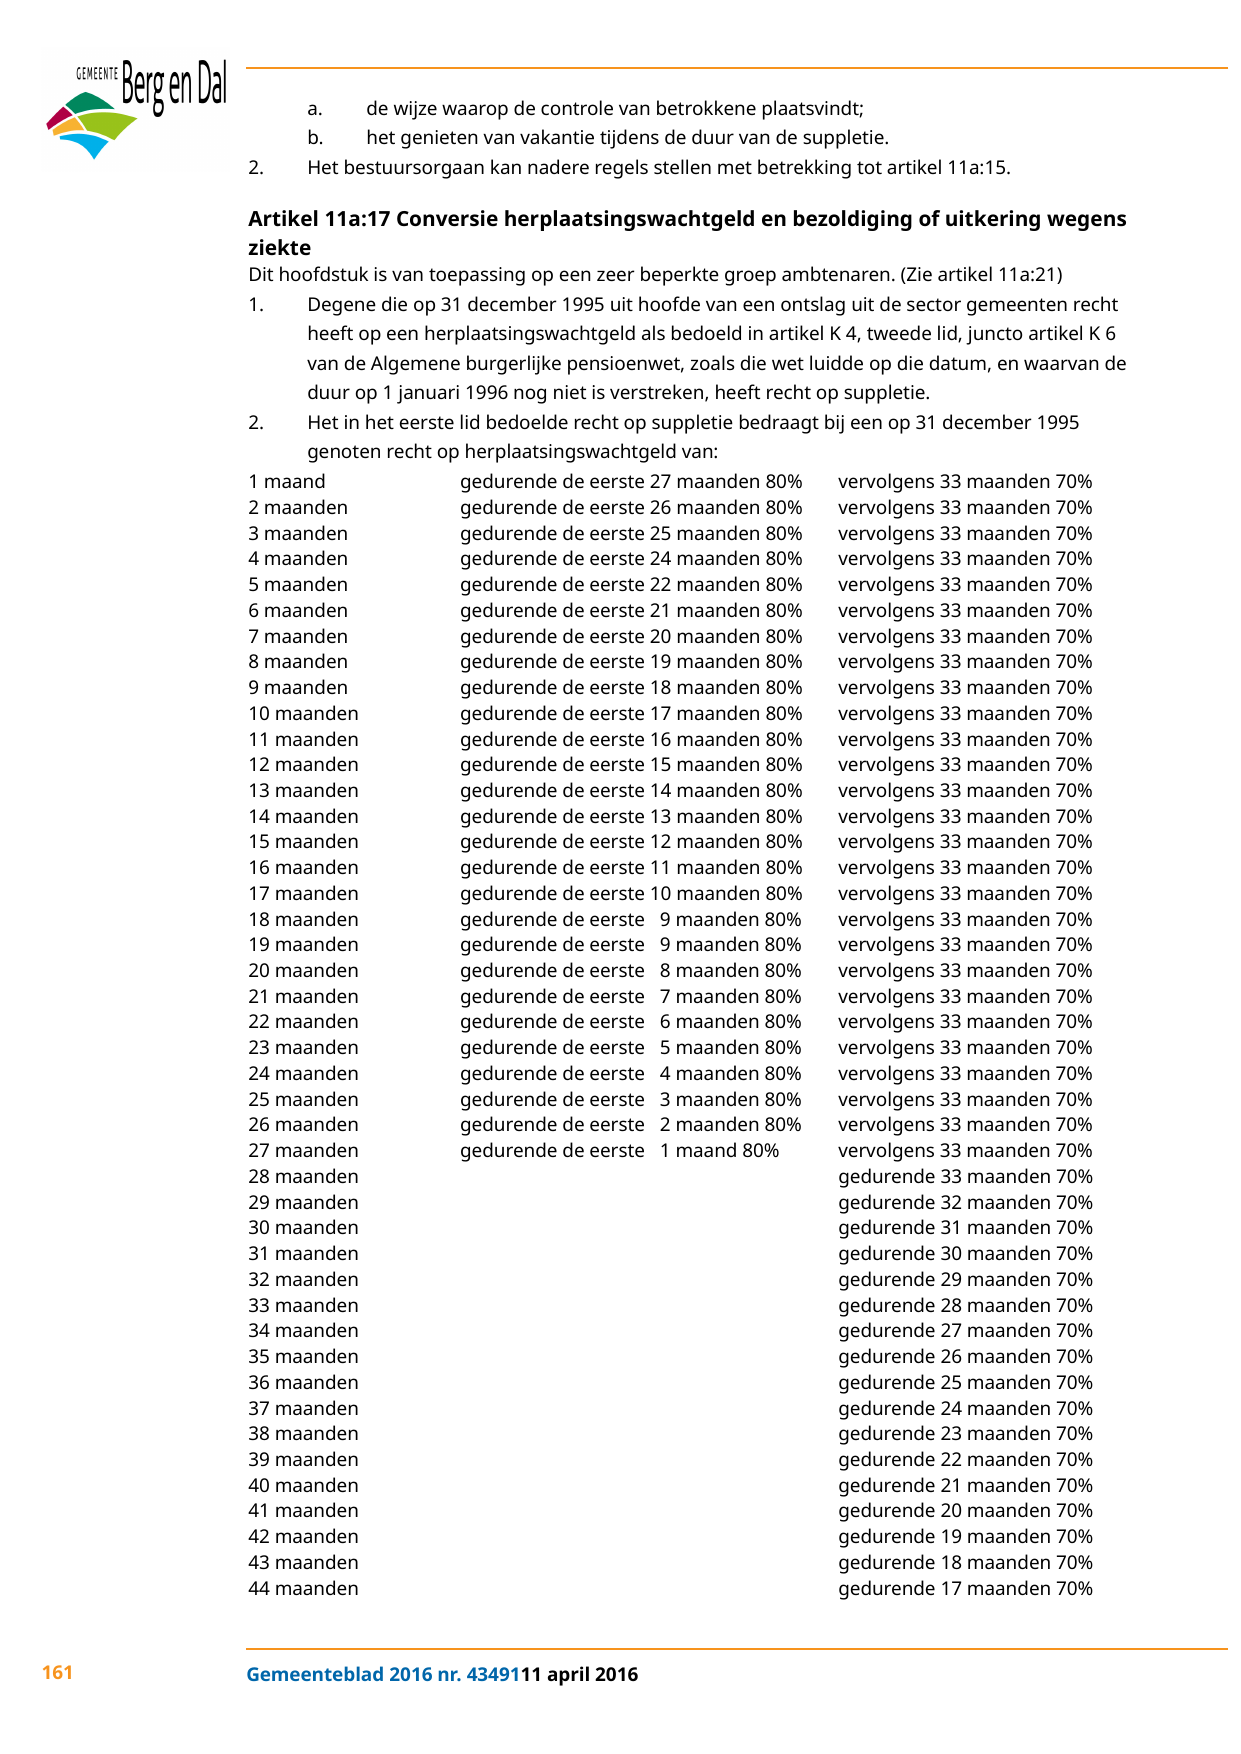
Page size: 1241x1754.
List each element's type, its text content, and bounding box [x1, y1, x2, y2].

table_cell vervolgens 33 maanden 70% [838, 777, 1152, 803]
list het genieten van vakantie tijdens de duur van de suppletie. [307, 124, 1152, 150]
table_cell 28 maanden [248, 1163, 460, 1189]
table_cell 13 maanden [248, 777, 460, 803]
table_cell gedurende de eerste 4 maanden 80% [460, 1060, 838, 1086]
table_cell gedurende 24 maanden 70% [838, 1395, 1152, 1420]
table_cell 30 maanden [248, 1215, 460, 1240]
table_cell gedurende de eerste 21 maanden 80% [460, 597, 838, 623]
text Artikel 11a:17 Conversie herplaatsingswachtgeld en bezoldiging of uitkering wegens ziekte [248, 204, 1152, 261]
table_cell gedurende 23 maanden 70% [838, 1420, 1152, 1446]
table_cell 27 maanden [248, 1138, 460, 1163]
table_cell gedurende de eerste 13 maanden 80% [460, 803, 838, 829]
table_cell [460, 1343, 838, 1369]
table_cell vervolgens 33 maanden 70% [838, 597, 1152, 623]
table_cell gedurende de eerste 3 maanden 80% [460, 1086, 838, 1112]
table_cell 6 maanden [248, 597, 460, 623]
list Het in het eerste lid bedoelde recht op suppletie bedraagt bij een op 31 december 1995 genoten recht op herplaatsingswachtgeld van: [248, 409, 1152, 464]
table_cell 5 maanden [248, 571, 460, 597]
table_cell 36 maanden [248, 1369, 460, 1395]
table_cell 35 maanden [248, 1343, 460, 1369]
table_header gedurende de eerste 27 maanden 80% [460, 469, 838, 494]
table_cell gedurende de eerste 10 maanden 80% [460, 880, 838, 906]
table_header vervolgens 33 maanden 70% [838, 469, 1152, 494]
table_cell gedurende de eerste 2 maanden 80% [460, 1112, 838, 1137]
table_cell gedurende de eerste 5 maanden 80% [460, 1035, 838, 1060]
table_cell vervolgens 33 maanden 70% [838, 880, 1152, 906]
table_cell 25 maanden [248, 1086, 460, 1112]
table_cell vervolgens 33 maanden 70% [838, 957, 1152, 983]
table_cell gedurende de eerste 24 maanden 80% [460, 546, 838, 571]
table_cell 43 maanden [248, 1549, 460, 1575]
table_cell 31 maanden [248, 1240, 460, 1266]
table_cell vervolgens 33 maanden 70% [838, 700, 1152, 726]
table_cell [460, 1292, 838, 1317]
table_cell [460, 1420, 838, 1446]
table_cell vervolgens 33 maanden 70% [838, 932, 1152, 957]
table_cell vervolgens 33 maanden 70% [838, 674, 1152, 700]
table_cell vervolgens 33 maanden 70% [838, 751, 1152, 777]
table_cell vervolgens 33 maanden 70% [838, 649, 1152, 674]
list Het bestuursorgaan kan nadere regels stellen met betrekking tot artikel 11a:15. [248, 154, 1152, 180]
table_cell 24 maanden [248, 1060, 460, 1086]
table_cell gedurende de eerste 19 maanden 80% [460, 649, 838, 674]
table_cell gedurende 20 maanden 70% [838, 1498, 1152, 1523]
table_cell gedurende de eerste 12 maanden 80% [460, 829, 838, 854]
table_cell [460, 1318, 838, 1343]
list de wijze waarop de controle van betrokkene plaatsvindt; [307, 95, 1152, 121]
table_cell vervolgens 33 maanden 70% [838, 1112, 1152, 1137]
table_cell gedurende 30 maanden 70% [838, 1240, 1152, 1266]
table_cell 41 maanden [248, 1498, 460, 1523]
table_cell [460, 1446, 838, 1472]
table_cell gedurende de eerste 6 maanden 80% [460, 1009, 838, 1034]
table_cell 37 maanden [248, 1395, 460, 1420]
table_cell 10 maanden [248, 700, 460, 726]
table_cell 2 maanden [248, 494, 460, 520]
table_cell vervolgens 33 maanden 70% [838, 494, 1152, 520]
table_cell [460, 1549, 838, 1575]
table_cell vervolgens 33 maanden 70% [838, 906, 1152, 932]
table_cell gedurende de eerste 1 maand 80% [460, 1138, 838, 1163]
table_cell gedurende 31 maanden 70% [838, 1215, 1152, 1240]
table_cell 29 maanden [248, 1189, 460, 1214]
table_cell gedurende de eerste 26 maanden 80% [460, 494, 838, 520]
table_cell gedurende de eerste 18 maanden 80% [460, 674, 838, 700]
table_cell gedurende de eerste 9 maanden 80% [460, 906, 838, 932]
table_cell [460, 1240, 838, 1266]
list Degene die op 31 december 1995 uit hoofde van een ontslag uit de sector gemeenten recht heeft op een herplaatsingswachtgeld als bedoeld in artikel K 4, tweede lid, juncto artikel K 6 van de Algemene burgerlijke pensioenwet, zoals die wet luidde op die datum, en waarvan de duur op 1 januari 1996 nog niet is verstreken, heeft recht op suppletie. [248, 291, 1152, 405]
table_cell gedurende de eerste 16 maanden 80% [460, 726, 838, 751]
table_cell 8 maanden [248, 649, 460, 674]
table_cell 34 maanden [248, 1318, 460, 1343]
table_cell gedurende 33 maanden 70% [838, 1163, 1152, 1189]
table_cell 14 maanden [248, 803, 460, 829]
table_cell 7 maanden [248, 623, 460, 648]
table_cell [460, 1266, 838, 1292]
table_cell 19 maanden [248, 932, 460, 957]
table_cell 32 maanden [248, 1266, 460, 1292]
table_cell [460, 1395, 838, 1420]
table_cell vervolgens 33 maanden 70% [838, 1138, 1152, 1163]
table_cell vervolgens 33 maanden 70% [838, 1060, 1152, 1086]
table_cell 15 maanden [248, 829, 460, 854]
table_cell vervolgens 33 maanden 70% [838, 623, 1152, 648]
table_cell [460, 1369, 838, 1395]
table_cell gedurende 25 maanden 70% [838, 1369, 1152, 1395]
table_cell gedurende de eerste 14 maanden 80% [460, 777, 838, 803]
table_cell vervolgens 33 maanden 70% [838, 1009, 1152, 1034]
table_cell 44 maanden [248, 1575, 460, 1601]
table_cell 40 maanden [248, 1472, 460, 1498]
table_cell gedurende de eerste 11 maanden 80% [460, 854, 838, 880]
table_cell gedurende 21 maanden 70% [838, 1472, 1152, 1498]
table_cell [460, 1163, 838, 1189]
table_cell gedurende de eerste 8 maanden 80% [460, 957, 838, 983]
table_cell gedurende de eerste 25 maanden 80% [460, 520, 838, 546]
table_cell vervolgens 33 maanden 70% [838, 983, 1152, 1009]
table_cell vervolgens 33 maanden 70% [838, 854, 1152, 880]
table_cell 33 maanden [248, 1292, 460, 1317]
table_cell 18 maanden [248, 906, 460, 932]
table_cell gedurende 29 maanden 70% [838, 1266, 1152, 1292]
table_cell 12 maanden [248, 751, 460, 777]
table_cell [460, 1498, 838, 1523]
table_cell [460, 1575, 838, 1601]
table_cell 20 maanden [248, 957, 460, 983]
table_cell [460, 1215, 838, 1240]
table_cell vervolgens 33 maanden 70% [838, 829, 1152, 854]
table_cell 11 maanden [248, 726, 460, 751]
table_cell 3 maanden [248, 520, 460, 546]
table_cell gedurende 18 maanden 70% [838, 1549, 1152, 1575]
text Dit hoofdstuk is van toepassing op een zeer beperkte groep ambtenaren. (Zie artikel 11a:21) [248, 261, 1152, 287]
table_cell gedurende de eerste 20 maanden 80% [460, 623, 838, 648]
table_cell vervolgens 33 maanden 70% [838, 1035, 1152, 1060]
table_cell gedurende 32 maanden 70% [838, 1189, 1152, 1214]
table_cell vervolgens 33 maanden 70% [838, 546, 1152, 571]
table_header 1 maand [248, 469, 460, 494]
table_cell 4 maanden [248, 546, 460, 571]
table_cell 23 maanden [248, 1035, 460, 1060]
table_cell gedurende 19 maanden 70% [838, 1523, 1152, 1549]
table_cell gedurende de eerste 17 maanden 80% [460, 700, 838, 726]
table_cell [460, 1189, 838, 1214]
table_cell [460, 1472, 838, 1498]
table_cell [460, 1523, 838, 1549]
table_cell gedurende 26 maanden 70% [838, 1343, 1152, 1369]
table_cell 21 maanden [248, 983, 460, 1009]
table_cell gedurende de eerste 9 maanden 80% [460, 932, 838, 957]
table_cell gedurende de eerste 22 maanden 80% [460, 571, 838, 597]
table_cell vervolgens 33 maanden 70% [838, 571, 1152, 597]
table_cell 9 maanden [248, 674, 460, 700]
picture [41, 47, 231, 172]
table_cell gedurende de eerste 15 maanden 80% [460, 751, 838, 777]
table_cell vervolgens 33 maanden 70% [838, 726, 1152, 751]
table_cell gedurende 17 maanden 70% [838, 1575, 1152, 1601]
table_cell 42 maanden [248, 1523, 460, 1549]
table_cell gedurende 27 maanden 70% [838, 1318, 1152, 1343]
table_cell gedurende 22 maanden 70% [838, 1446, 1152, 1472]
table_cell 38 maanden [248, 1420, 460, 1446]
table_cell 16 maanden [248, 854, 460, 880]
table_cell vervolgens 33 maanden 70% [838, 520, 1152, 546]
table_cell gedurende 28 maanden 70% [838, 1292, 1152, 1317]
table_cell vervolgens 33 maanden 70% [838, 803, 1152, 829]
table_cell vervolgens 33 maanden 70% [838, 1086, 1152, 1112]
table_cell 26 maanden [248, 1112, 460, 1137]
table_cell 22 maanden [248, 1009, 460, 1034]
table_cell 39 maanden [248, 1446, 460, 1472]
table_cell 17 maanden [248, 880, 460, 906]
table_cell gedurende de eerste 7 maanden 80% [460, 983, 838, 1009]
